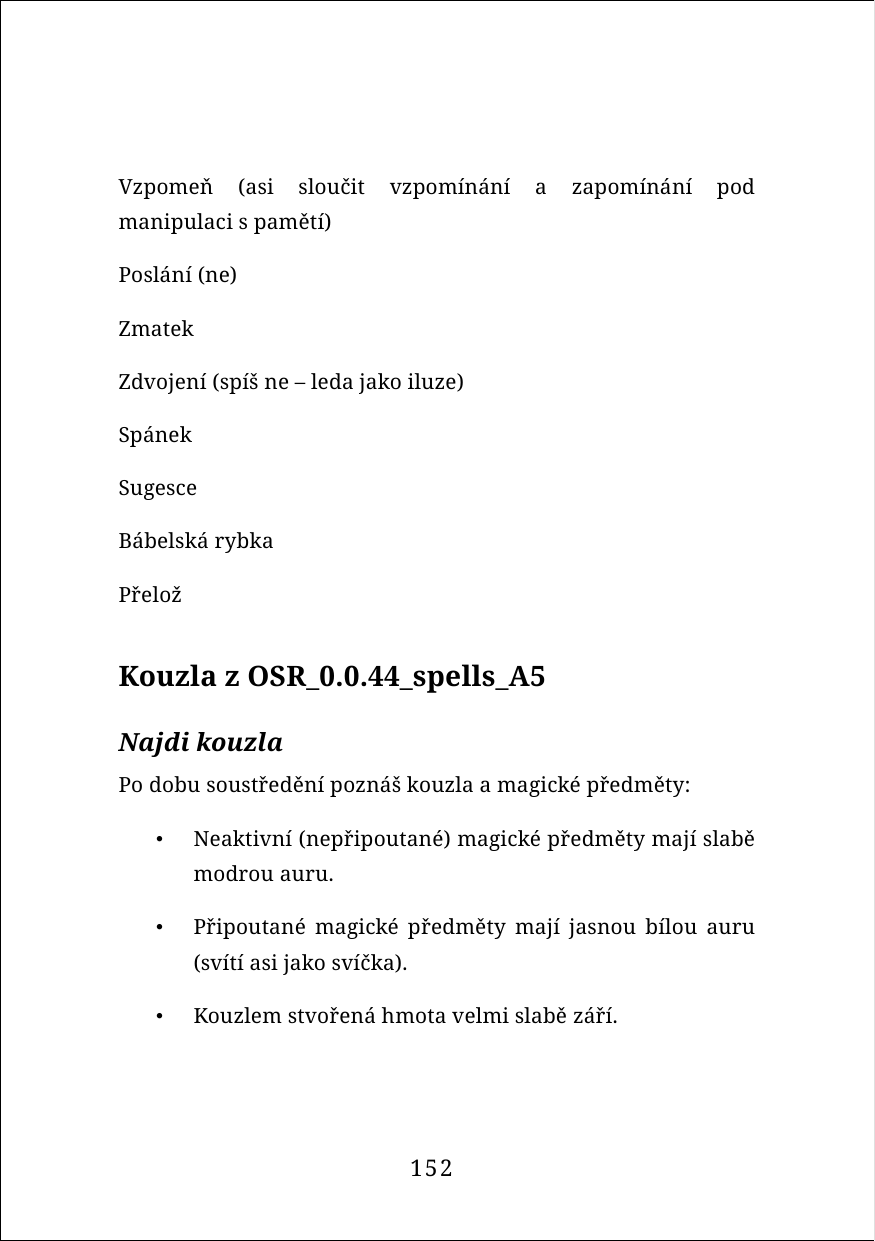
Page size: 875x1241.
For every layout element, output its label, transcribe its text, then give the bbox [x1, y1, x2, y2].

text Po dobu soustředění poznáš kouzla a magické předměty: [118, 770, 756, 799]
list Neaktivní (nepřipoutané) magické předměty mají slabě modrou auru. [156, 824, 756, 888]
text Vzpomeň (asi sloučit vzpomínání a zapomínání pod manipulaci s pamětí) [118, 172, 756, 236]
list Připoutané magické předměty mají jasnou bílou auru (svítí asi jako svíčka). [156, 912, 756, 976]
text Přelož [118, 580, 756, 608]
list Kouzlem stvořená hmota velmi slabě září. [156, 1001, 756, 1029]
text Zmatek [118, 314, 756, 342]
text Zdvojení (spíš ne – leda jako iluze) [118, 367, 756, 395]
text Sugesce [118, 473, 756, 502]
text Poslání (ne) [118, 261, 756, 289]
text Spánek [118, 420, 756, 449]
text Bábelská rybka [118, 527, 756, 555]
subtitle Najdi kouzla [118, 724, 756, 759]
subtitle Kouzla z OSR_0.0.44_spells_A5 [118, 657, 756, 695]
